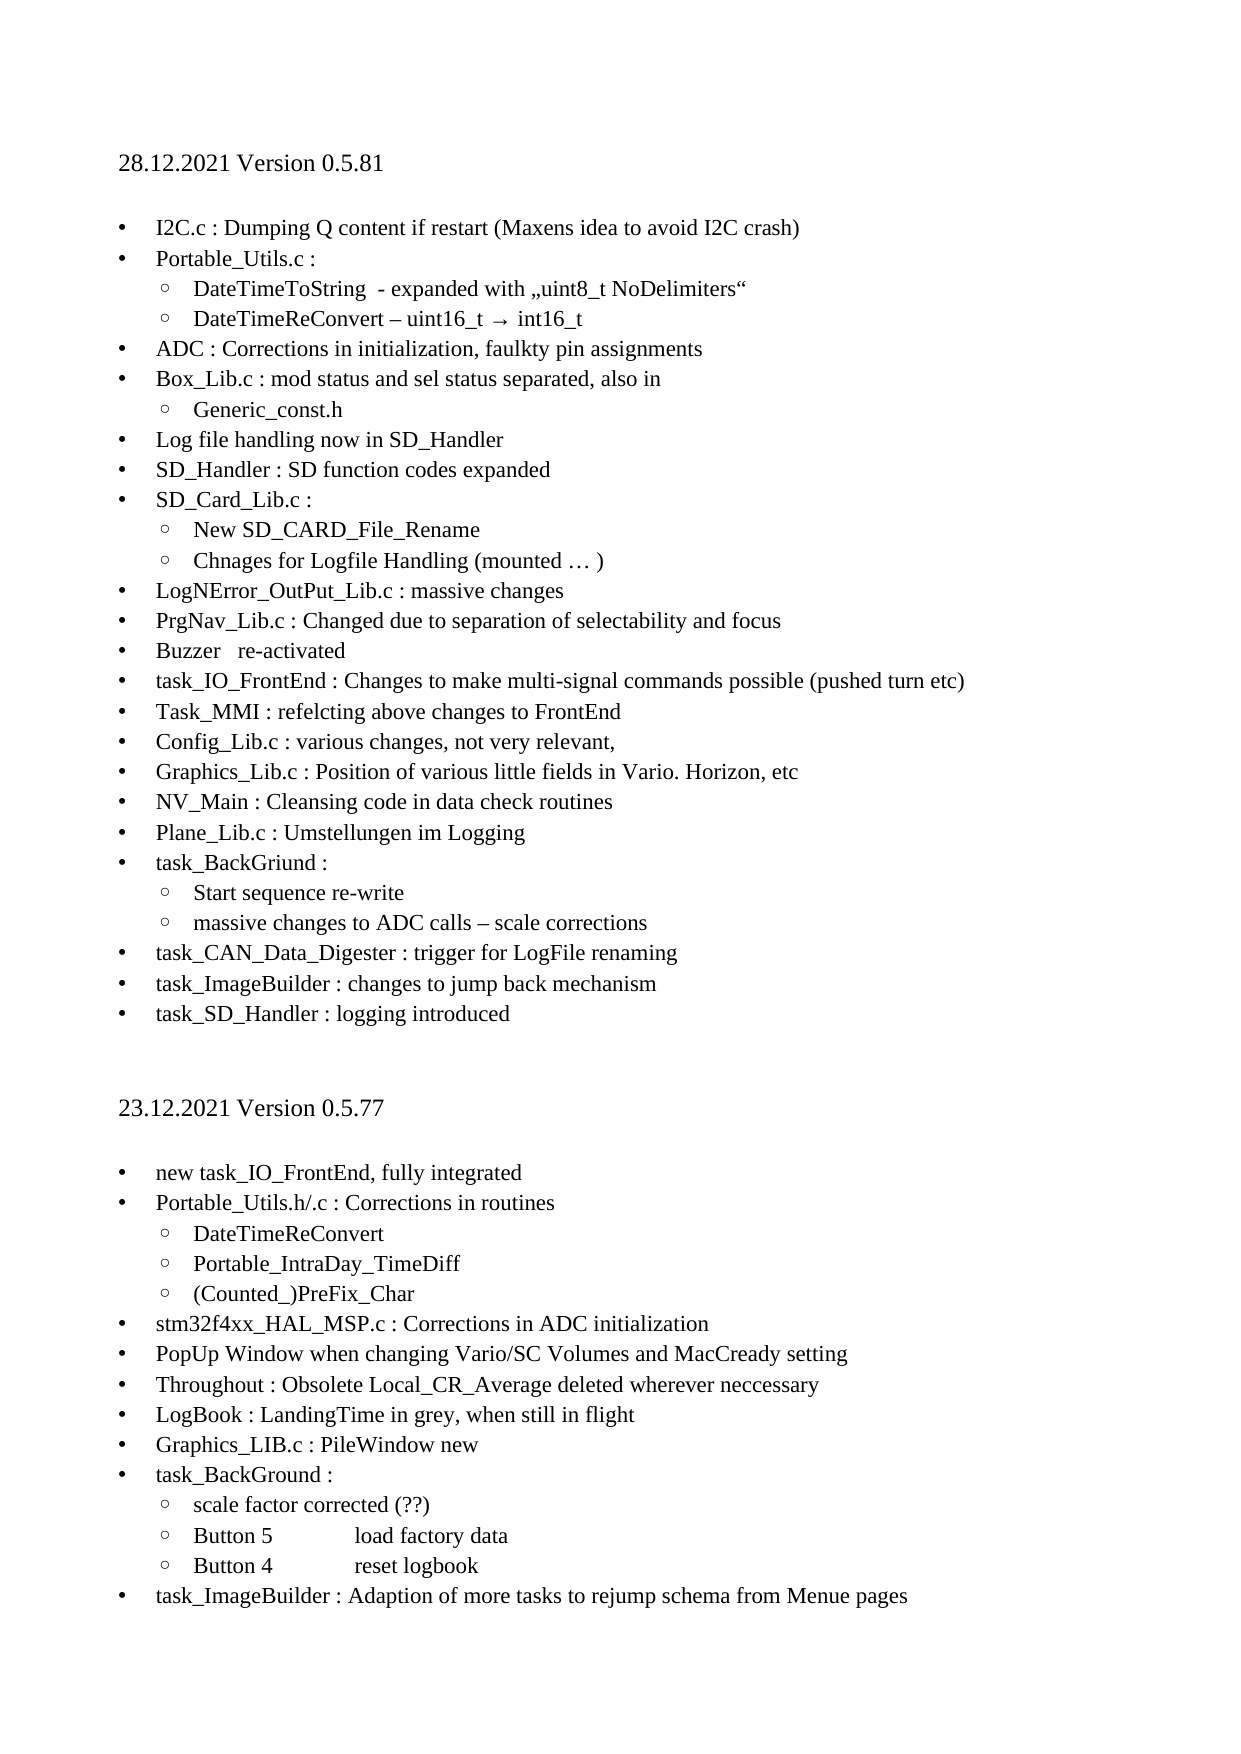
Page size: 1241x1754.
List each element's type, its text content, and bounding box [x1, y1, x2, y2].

list DateTimeReConvert [156, 1220, 1122, 1246]
text 28.12.2021 Version 0.5.81 [118, 148, 1122, 177]
list Buzzer re-activated [118, 637, 1122, 664]
list stm32f4xx_HAL_MSP.c : Corrections in ADC initialization [118, 1310, 1122, 1337]
list task_IO_FrontEnd : Changes to make multi-signal commands possible (pushed turn etc) [118, 667, 1122, 694]
list task_ImageBuilder : Adaption of more tasks to rejump schema from Menue pages [118, 1582, 1122, 1608]
list PopUp Window when changing Vario/SC Volumes and MacCready setting [118, 1341, 1122, 1367]
list Generic_const.h [156, 396, 1122, 422]
list Start sequence re-write [156, 879, 1122, 905]
list massive changes to ADC calls – scale corrections [156, 909, 1122, 936]
list Portable_Utils.c : [118, 244, 1122, 271]
list Graphics_LIB.c : PileWindow new [118, 1431, 1122, 1457]
list NV_Main : Cleansing code in data check routines [118, 788, 1122, 815]
list scale factor corrected (??) [156, 1492, 1122, 1518]
list Portable_Utils.h/.c : Corrections in routines [118, 1189, 1122, 1216]
list Chnages for Logfile Handling (mounted … ) [156, 547, 1122, 573]
list ADC : Corrections in initialization, faulkty pin assignments [118, 335, 1122, 362]
list Throughout : Obsolete Local_CR_Average deleted wherever neccessary [118, 1371, 1122, 1397]
text 23.12.2021 Version 0.5.77 [118, 1093, 1122, 1122]
list Config_Lib.c : various changes, not very relevant, [118, 728, 1122, 754]
list task_BackGriund : [118, 849, 1122, 875]
list LogBook : LandingTime in grey, when still in flight [118, 1401, 1122, 1427]
list DateTimeToString - expanded with „uint8_t NoDelimiters“ [156, 275, 1122, 301]
list Log file handling now in SD_Handler [118, 426, 1122, 452]
list task_BackGround : [118, 1461, 1122, 1488]
list new task_IO_FrontEnd, fully integrated [118, 1159, 1122, 1186]
list task_SD_Handler : logging introduced [118, 1000, 1122, 1026]
list Graphics_Lib.c : Position of various little fields in Vario. Horizon, etc [118, 758, 1122, 784]
list DateTimeReConvert – uint16_t → int16_t [156, 305, 1122, 331]
list Plane_Lib.c : Umstellungen im Logging [118, 818, 1122, 845]
list New SD_CARD_File_Rename [156, 516, 1122, 543]
list PrgNav_Lib.c : Changed due to separation of selectability and focus [118, 607, 1122, 633]
list Button 5 load factory data [156, 1522, 1122, 1548]
list (Counted_)PreFix_Char [156, 1280, 1122, 1306]
list LogNError_OutPut_Lib.c : massive changes [118, 577, 1122, 603]
list task_ImageBuilder : changes to jump back mechanism [118, 969, 1122, 996]
list task_CAN_Data_Digester : trigger for LogFile renaming [118, 939, 1122, 966]
list SD_Card_Lib.c : [118, 486, 1122, 513]
list Task_MMI : refelcting above changes to FrontEnd [118, 698, 1122, 724]
list Portable_IntraDay_TimeDiff [156, 1250, 1122, 1276]
list I2C.c : Dumping Q content if restart (Maxens idea to avoid I2C crash) [118, 214, 1122, 241]
list Button 4 reset logbook [156, 1552, 1122, 1578]
list SD_Handler : SD function codes expanded [118, 456, 1122, 482]
list Box_Lib.c : mod status and sel status separated, also in [118, 365, 1122, 392]
